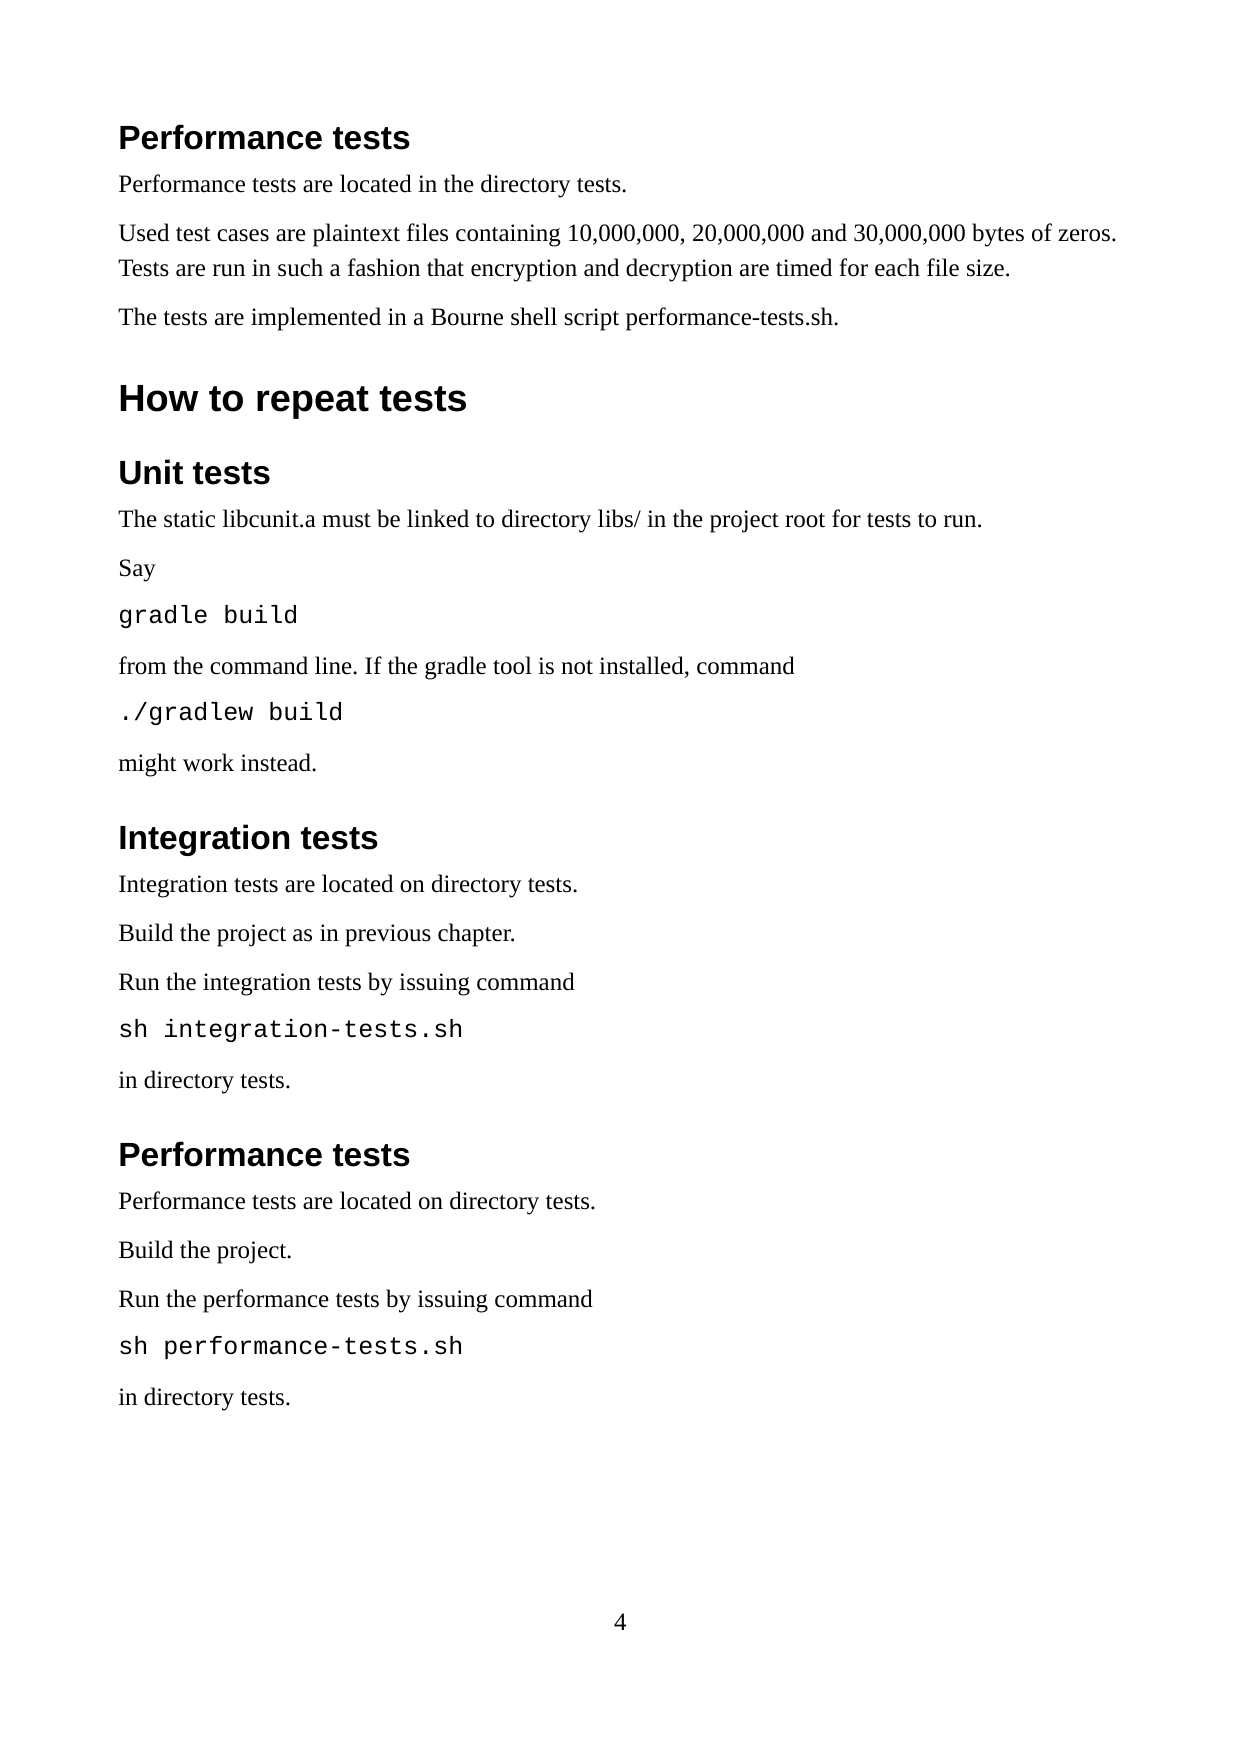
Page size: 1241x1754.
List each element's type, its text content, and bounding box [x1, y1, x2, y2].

subtitle Performance tests [118, 1135, 1122, 1174]
text Say [118, 553, 1122, 582]
text in directory tests. [118, 1065, 1122, 1094]
text Used test cases are plaintext files containing 10,000,000, 20,000,000 and 30,000,000 bytes of zeros. Tests are run in such a fashion that encryption and decryption are timed for each file size. [118, 218, 1122, 282]
text sh integration-tests.sh [118, 1017, 1122, 1045]
subtitle Performance tests [118, 118, 1122, 157]
text gradle build [118, 602, 1122, 631]
text Integration tests are located on directory tests. [118, 869, 1122, 898]
text Run the performance tests by issuing command [118, 1284, 1122, 1313]
text sh performance-tests.sh [118, 1333, 1122, 1362]
subtitle How to repeat tests [118, 376, 1122, 419]
text Build the project. [118, 1235, 1122, 1264]
text ./gradlew build [118, 700, 1122, 728]
text Build the project as in previous chapter. [118, 918, 1122, 947]
text Run the integration tests by issuing command [118, 967, 1122, 996]
subtitle Unit tests [118, 453, 1122, 492]
text Performance tests are located on directory tests. [118, 1186, 1122, 1215]
text from the command line. If the gradle tool is not installed, command [118, 651, 1122, 679]
text in directory tests. [118, 1382, 1122, 1411]
subtitle Integration tests [118, 818, 1122, 857]
text Performance tests are located in the directory tests. [118, 169, 1122, 198]
text The tests are implemented in a Bourne shell script performance-tests.sh. [118, 302, 1122, 331]
text might work instead. [118, 748, 1122, 777]
text The static libcunit.a must be linked to directory libs/ in the project root for tests to run. [118, 504, 1122, 533]
